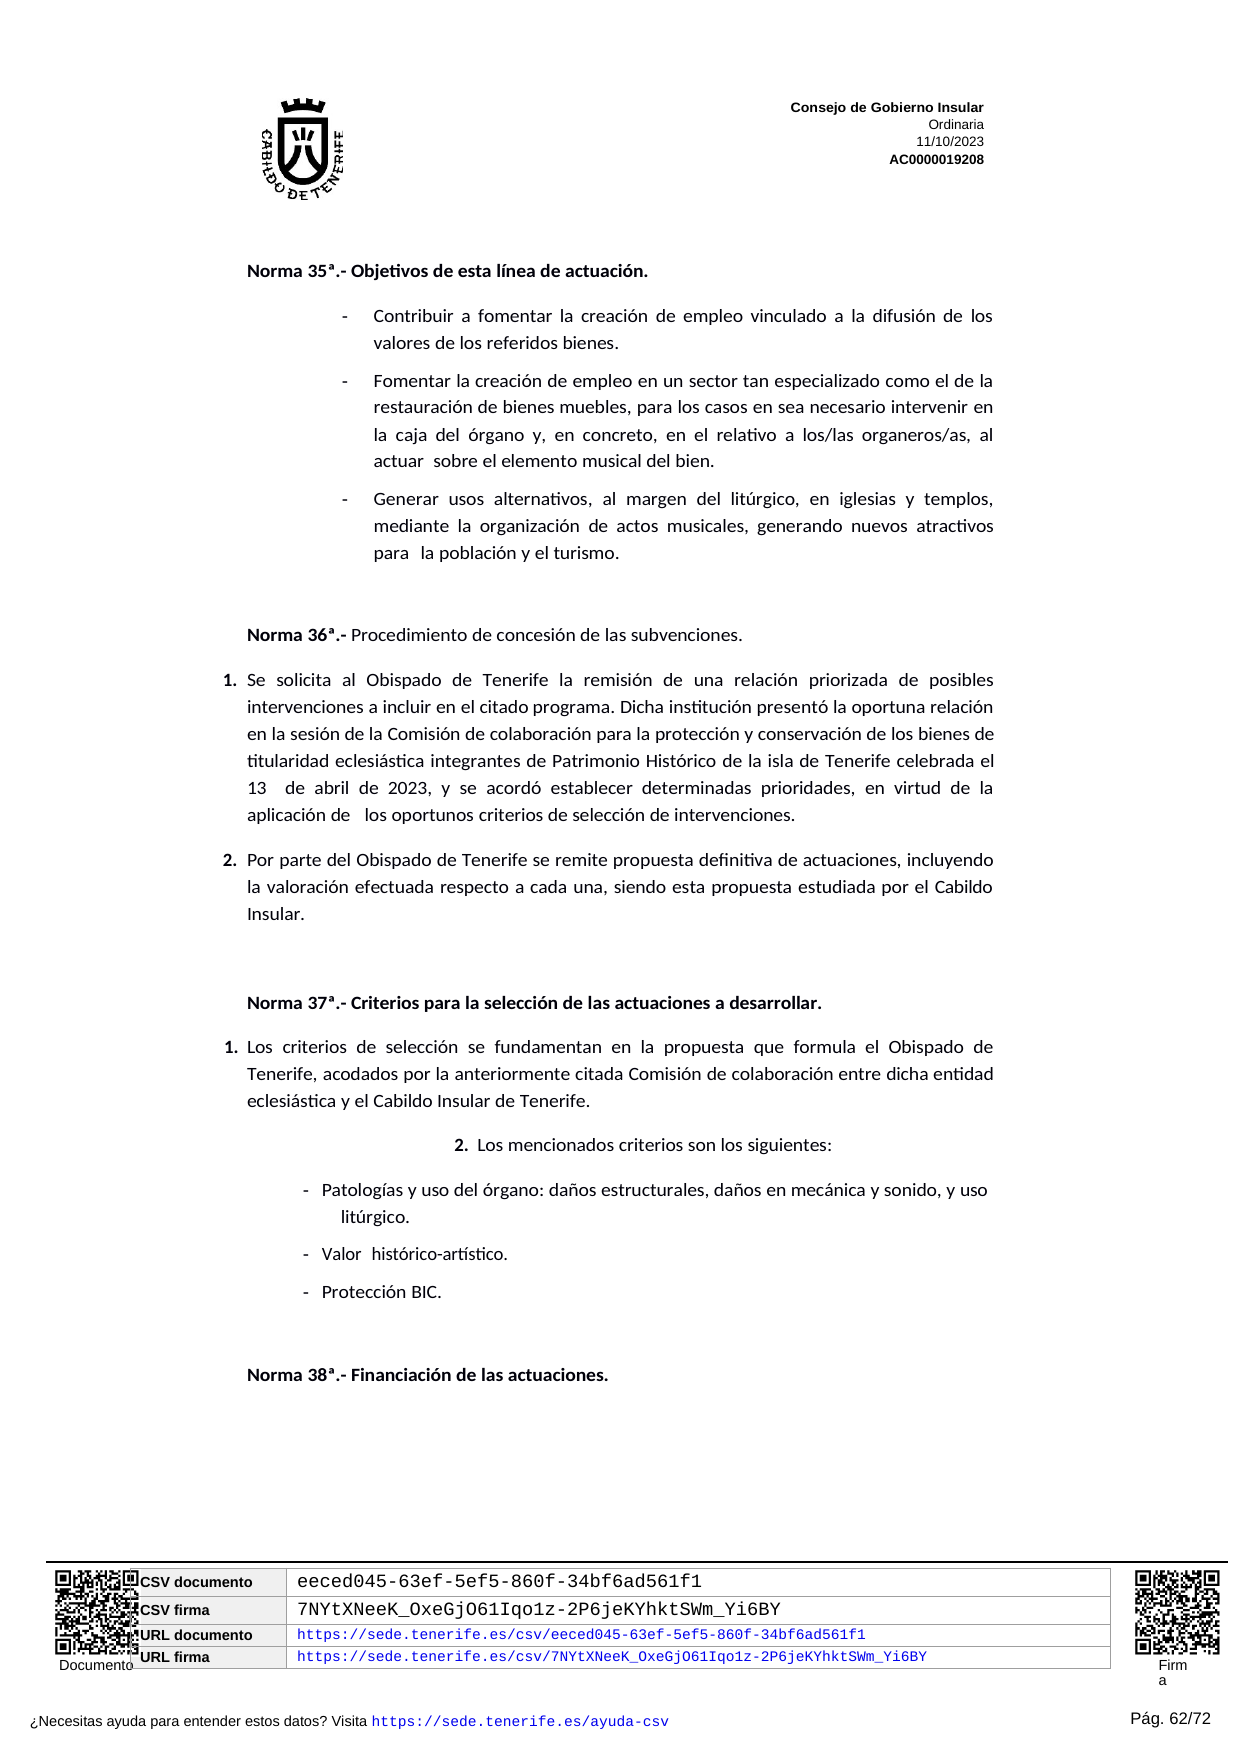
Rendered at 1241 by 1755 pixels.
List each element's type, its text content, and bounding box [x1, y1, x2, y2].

list Fomentar la creación de empleo en un sector tan especializado como el de la restauración de bienes muebles, para los casos en sea necesario intervenir en la caja del órgano y, en concreto, en el relativo a los/las organeros/as, al actuar sobre el elemento musical del bien. [342, 369, 994, 473]
text Norma 36ª.- Procedimiento de concesión de las subvenciones. [247, 623, 1224, 646]
subtitle Norma 38ª.- Financiación de las actuaciones. [247, 1363, 1224, 1386]
list Por parte del Obispado de Tenerife se remite propuesta definitiva de actuaciones, incluyendo la valoración efectuada respecto a cada una, siendo esta propuesta estudiada por el Cabildo Insular. [223, 848, 994, 925]
list Los mencionados criterios son los siguientes: [454, 1134, 1224, 1157]
list Los criterios de selección se fundamentan en la propuesta que formula el Obispado de Tenerife, acodados por la anteriormente citada Comisión de colaboración entre dicha entidad eclesiástica y el Cabildo Insular de Tenerife. [224, 1036, 994, 1112]
table_cell URL documento [141, 1625, 286, 1646]
table_cell CSV firma [141, 1597, 286, 1624]
list Patologías y uso del órgano: daños estructurales, daños en mecánica y sonido, y uso litúrgico. [303, 1178, 994, 1228]
table_cell https://sede.tenerife.es/csv/7NYtXNeeK_OxeGjO61Iqo1z-2P6jeKYhktSWm_Yi6BY [287, 1647, 1110, 1668]
list Generar usos alternativos, al margen del litúrgico, en iglesias y templos, mediante la organización de actos musicales, generando nuevos atractivos para la población y el turismo. [342, 487, 994, 564]
table_header CSV documento [141, 1569, 286, 1596]
table_header eeced045-63ef-5ef5-860f-34bf6ad561f1 [287, 1569, 1110, 1596]
list Valor histórico-artístico. [303, 1243, 1224, 1266]
table_cell https://sede.tenerife.es/csv/eeced045-63ef-5ef5-860f-34bf6ad561f1 [287, 1625, 1110, 1646]
list Se solicita al Obispado de Tenerife la remisión de una relación priorizada de posibles intervenciones a incluir en el citado programa. Dicha institución presentó la oportuna relación en la sesión de la Comisión de colaboración para la protección y conservación de los bienes de titularidad eclesiástica integrantes de Patrimonio Histórico de la isla de Tenerife celebrada el 13 de abril de 2023, y se acordó establecer determinadas prioridades, en virtud de la aplicación de los oportunos criterios de selección de intervenciones. [223, 668, 994, 826]
subtitle Norma 37ª.- Criterios para la selección de las actuaciones a desarrollar. [247, 991, 1224, 1014]
list Contribuir a fomentar la creación de empleo vinculado a la difusión de los valores de los referidos bienes. [342, 304, 994, 354]
list Protección BIC. [303, 1280, 1224, 1303]
table_cell 7NYtXNeeK_OxeGjO61Iqo1z-2P6jeKYhktSWm_Yi6BY [287, 1597, 1110, 1624]
subtitle Norma 35ª.- Objetivos de esta línea de actuación. [247, 260, 1224, 283]
table_cell URL firma [131, 1647, 286, 1668]
